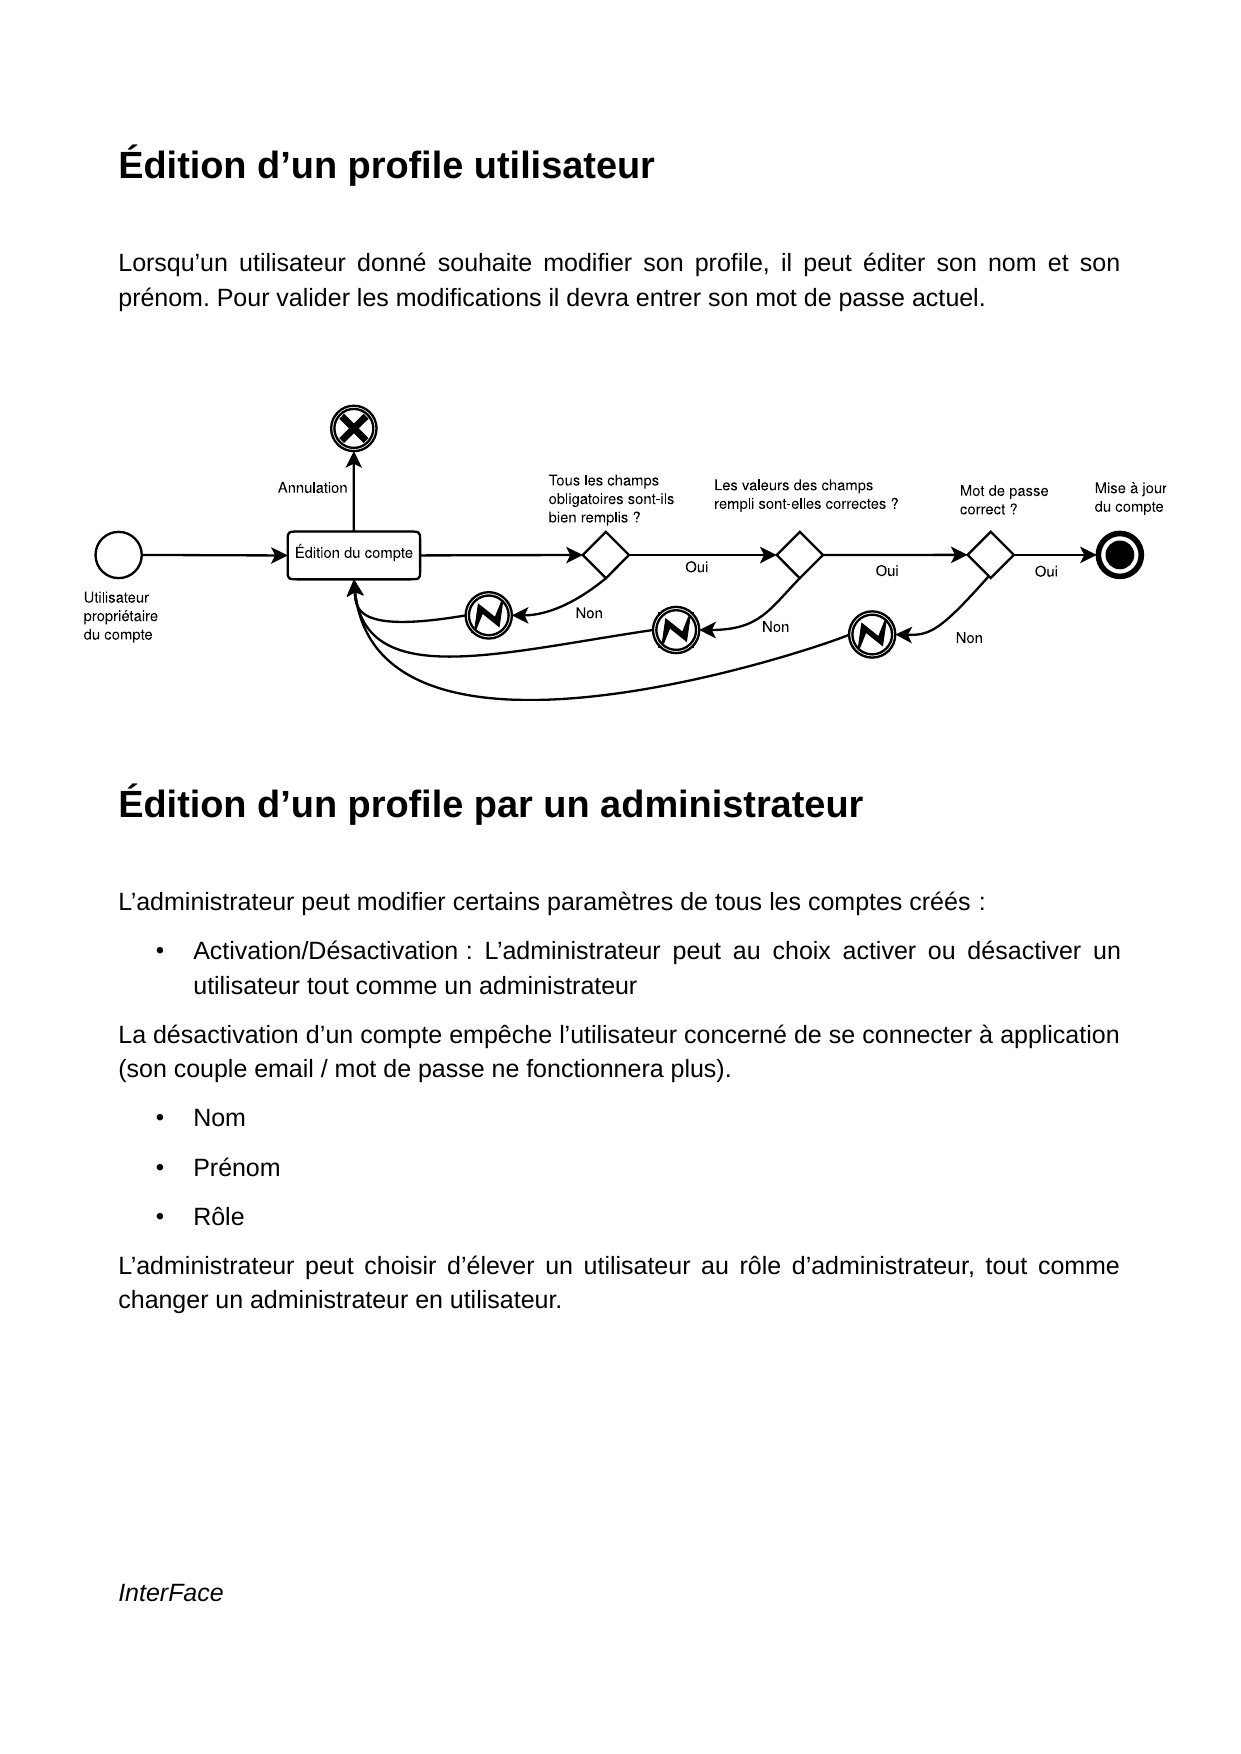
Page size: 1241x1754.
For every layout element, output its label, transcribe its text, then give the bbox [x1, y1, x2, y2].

text L’administrateur peut modifier certains paramètres de tous les comptes créés : [118, 887, 1122, 916]
list Activation/Désactivation : L’administrateur peut au choix activer ou désactiver un utilisateur tout comme un administrateur [156, 936, 1122, 999]
subtitle Édition d’un profile par un administrateur [118, 782, 1122, 826]
text La désactivation d’un compte empêche l’utilisateur concerné de se connecter à application (son couple email / mot de passe ne fonctionnera plus). [118, 1020, 1122, 1083]
list Prénom [156, 1152, 1122, 1181]
list Nom [156, 1103, 1122, 1132]
subtitle Édition d’un profile utilisateur [118, 143, 1122, 187]
list Rôle [156, 1202, 1122, 1231]
text Lorsqu’un utilisateur donné souhaite modifier son profile, il peut éditer son nom et son prénom. Pour valider les modifications il devra entrer son mot de passe actuel. [118, 248, 1122, 312]
text L’administrateur peut choisir d’élever un utilisateur au rôle d’administrateur, tout comme changer un administrateur en utilisateur. [118, 1251, 1122, 1314]
